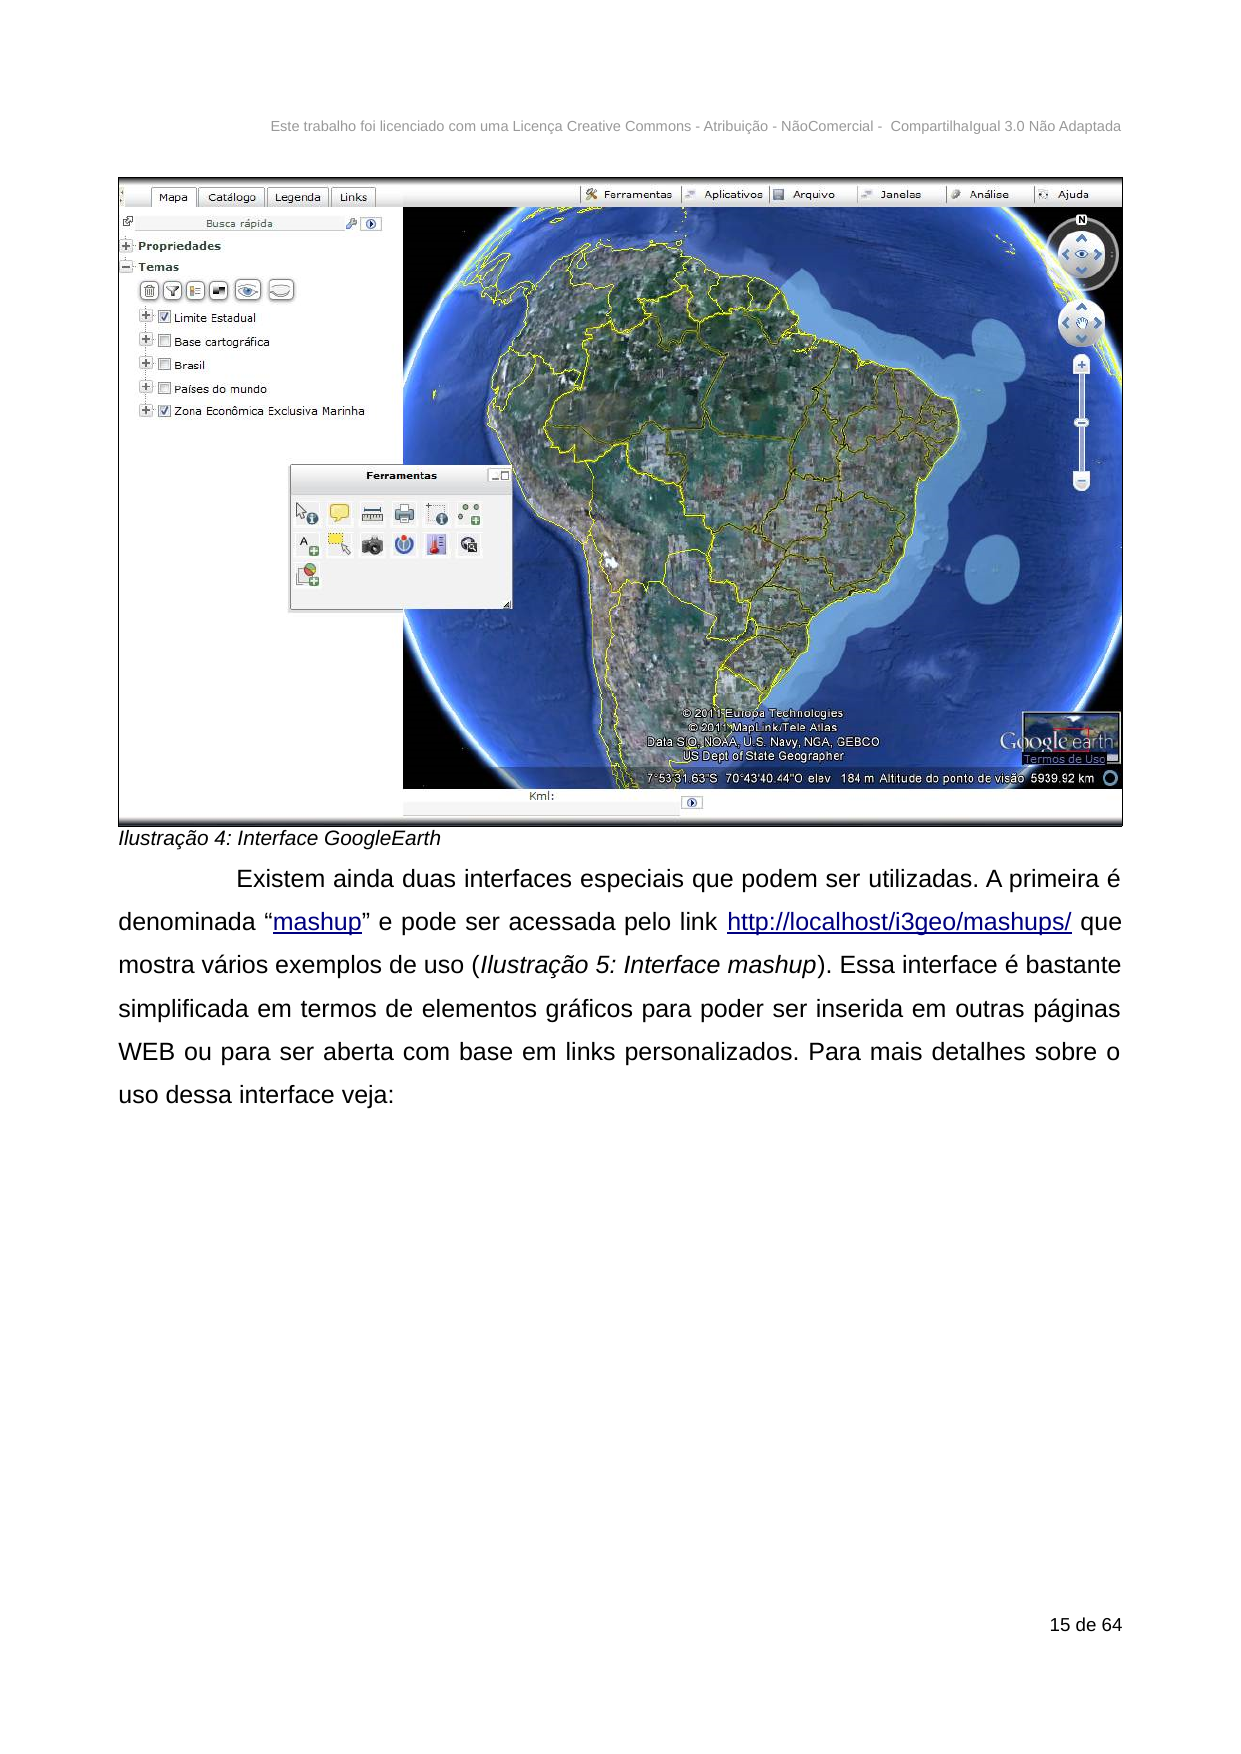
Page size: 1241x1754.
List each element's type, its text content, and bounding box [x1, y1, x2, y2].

picture [119, 178, 1122, 826]
text Existem ainda duas interfaces especiais que podem ser utilizadas. A primeira é denominada “mashup” e pode ser acessada pelo link http://localhost/i3geo/mashups/ que mostra vários exemplos de uso (Ilustração 5: Interface mashup). Essa interface é bastante simplificada em termos de elementos gráficos para poder ser inserida em outras páginas WEB ou para ser aberta com base em links personalizados. Para mais detalhes sobre o uso dessa interface veja: [118, 850, 1122, 1108]
text [118, 164, 1122, 177]
text Ilustração 4: Interface GoogleEarth [118, 827, 1122, 850]
